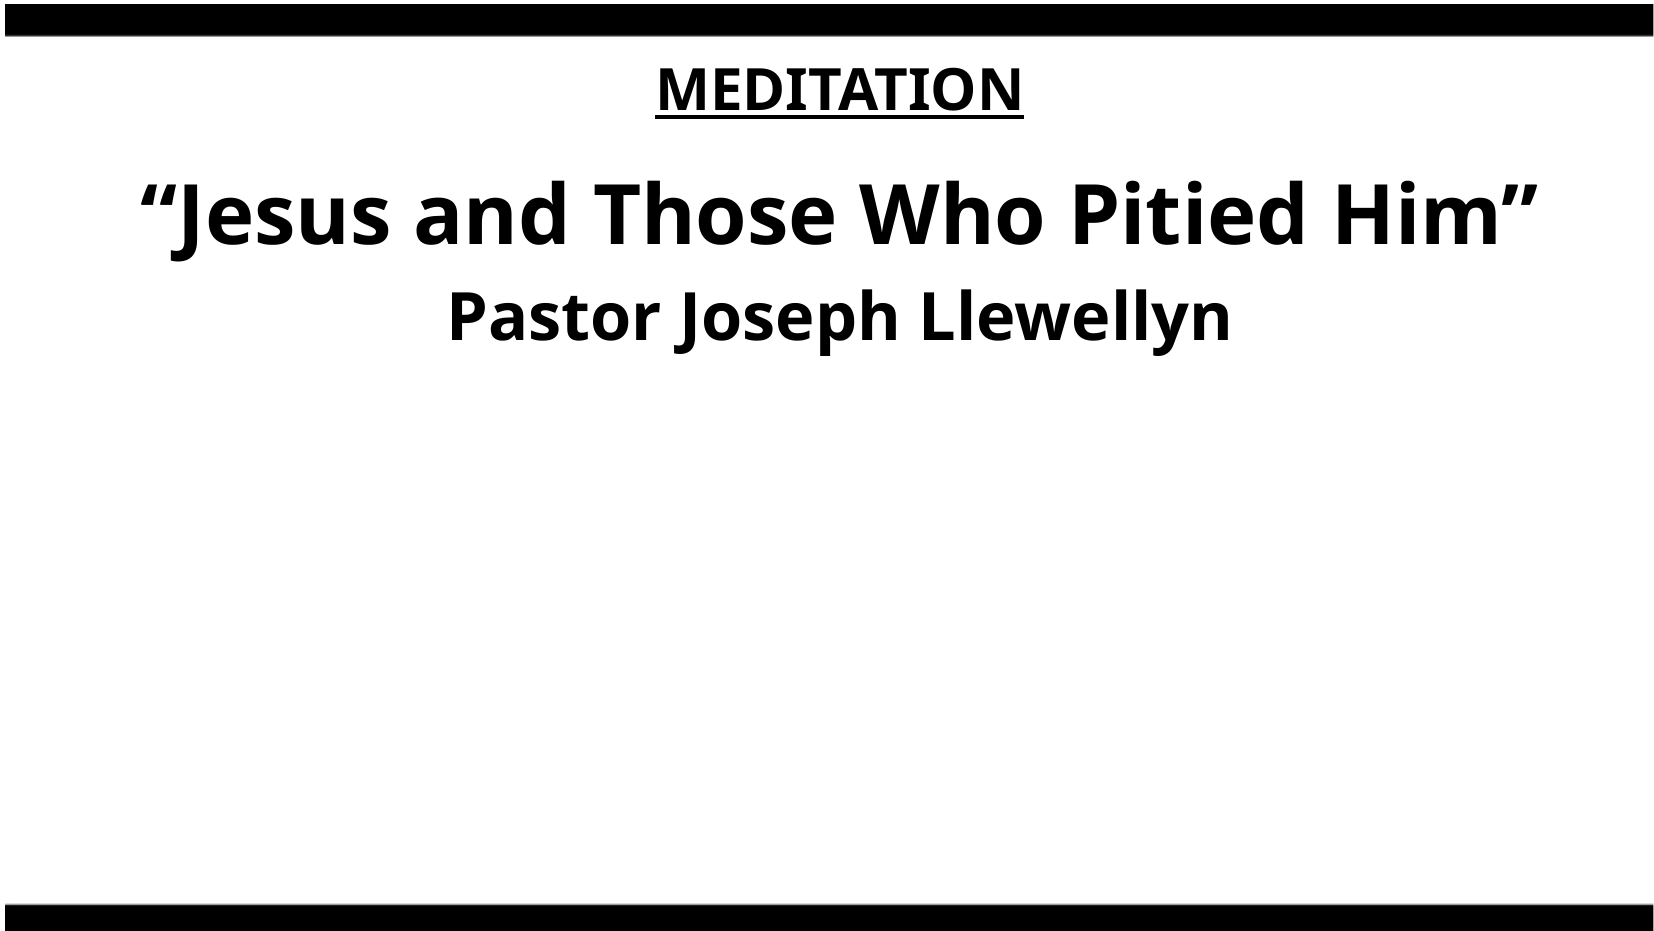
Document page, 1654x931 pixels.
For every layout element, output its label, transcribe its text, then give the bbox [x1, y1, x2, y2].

text_box MEDITATION “Jesus and Those Who Pitied Him” Pastor Joseph Llewellyn [60, 40, 1621, 376]
picture [5, 4, 1654, 931]
